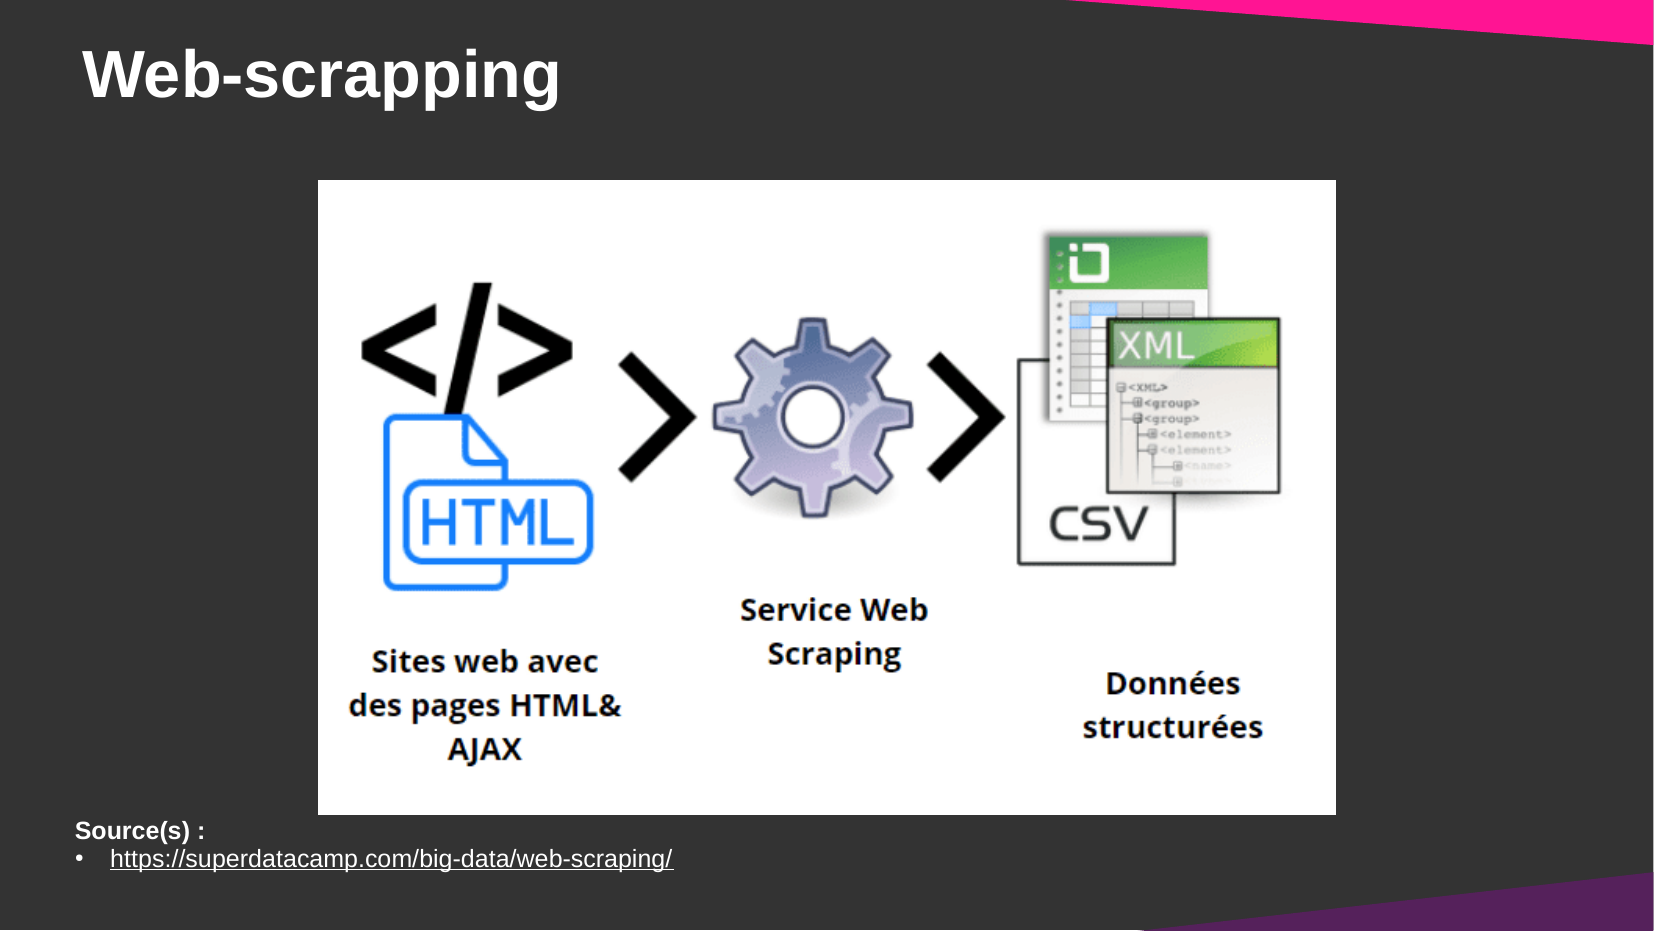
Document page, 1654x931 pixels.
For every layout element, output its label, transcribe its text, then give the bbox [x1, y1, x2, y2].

text_box [1546, 872, 1654, 931]
picture [318, 180, 1336, 809]
text_box [1066, 0, 1654, 46]
text_box Source(s) : https://superdatacamp.com/big-data/web-scraping/ [60, 809, 1546, 931]
title Web-scrapping [82, 37, 1571, 122]
